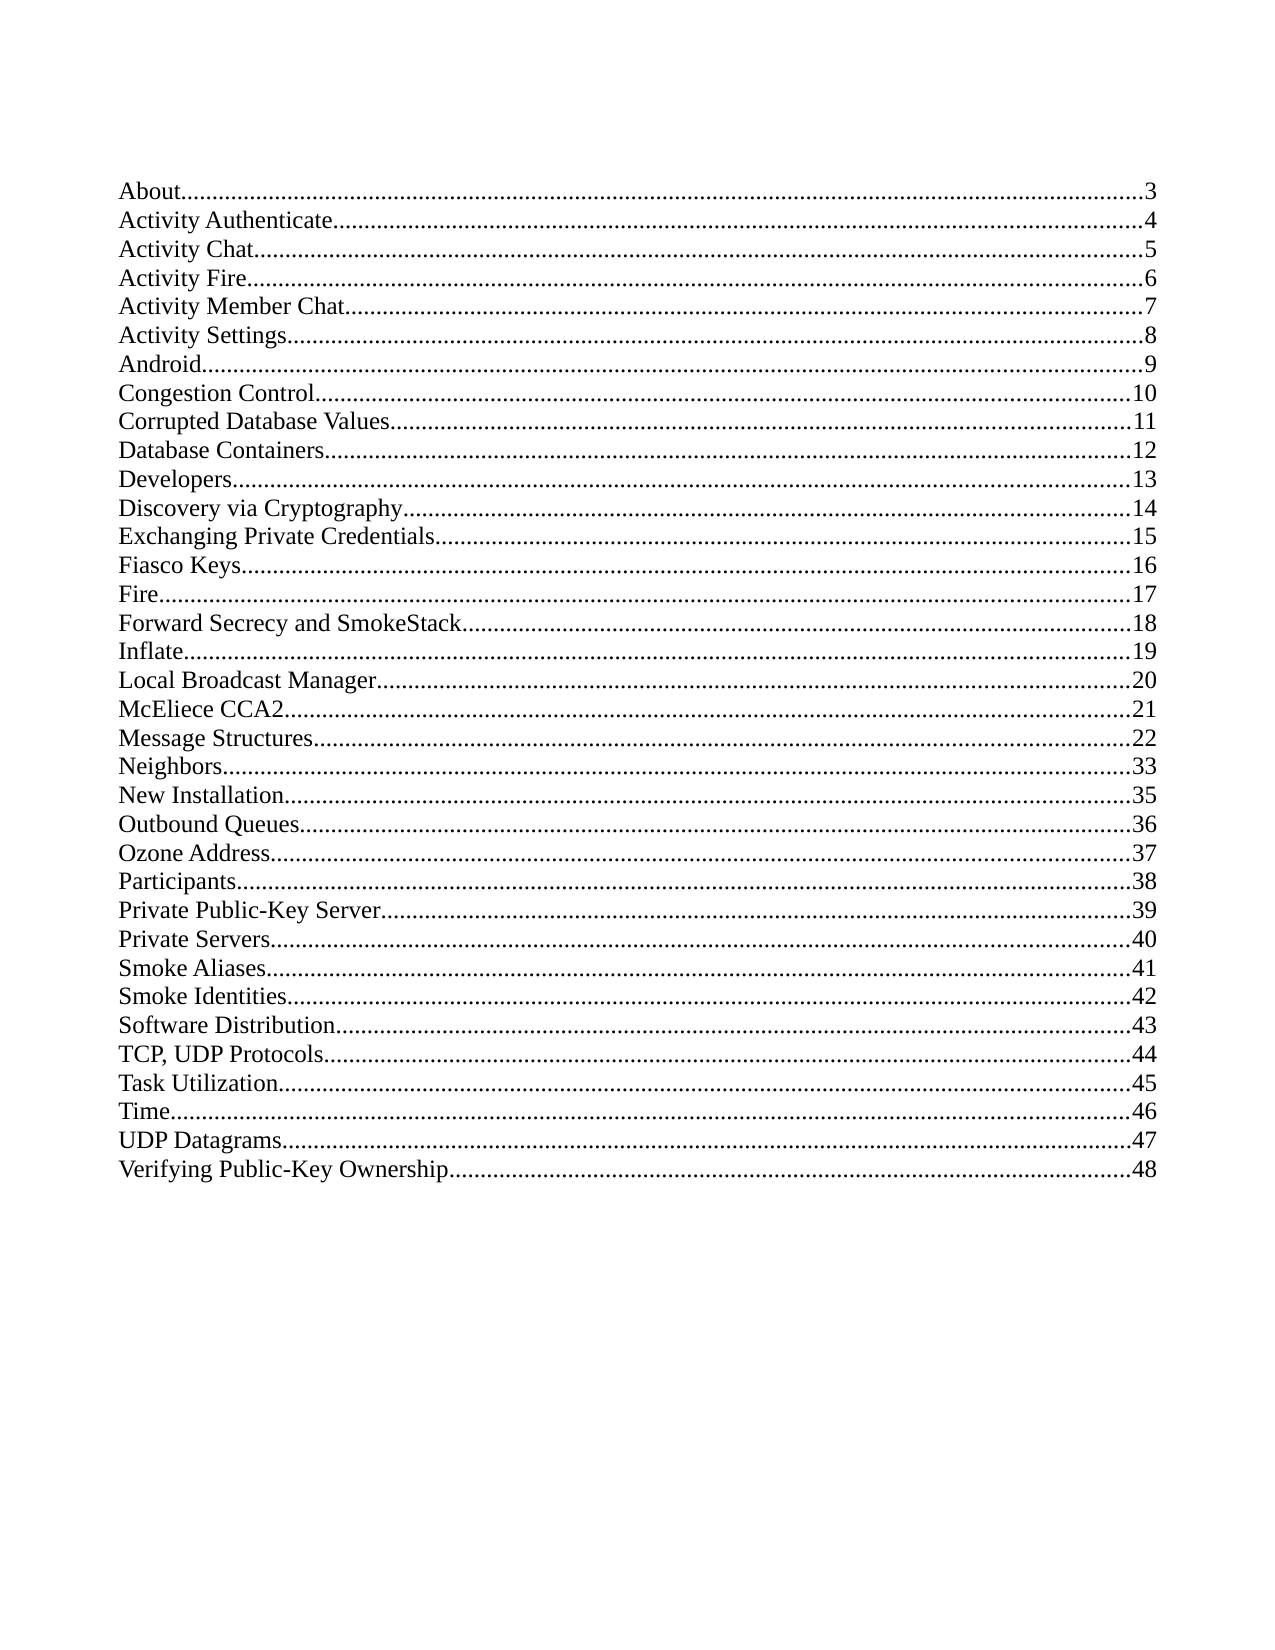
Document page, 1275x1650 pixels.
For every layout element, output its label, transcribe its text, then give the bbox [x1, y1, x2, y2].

text Smoke Aliases 41 [118, 953, 1157, 981]
text Outbound Queues 36 [118, 809, 1157, 838]
text UDP Datagrams 47 [118, 1125, 1157, 1154]
text Database Containers 12 [118, 435, 1157, 464]
text Activity Settings 8 [118, 320, 1157, 349]
text Smoke Identities 42 [118, 981, 1157, 1010]
text Inflate 19 [118, 636, 1157, 665]
text Private Public-Key Server 39 [118, 895, 1157, 924]
text Forward Secrecy and SmokeStack 18 [118, 608, 1157, 636]
text Time 46 [118, 1096, 1157, 1125]
text Activity Member Chat 7 [118, 291, 1157, 320]
text Fire 17 [118, 579, 1157, 608]
text Discovery via Cryptography 14 [118, 493, 1157, 521]
text Activity Chat 5 [118, 234, 1157, 263]
text Message Structures 22 [118, 723, 1157, 751]
text Private Servers 40 [118, 924, 1157, 953]
text Software Distribution 43 [118, 1010, 1157, 1039]
text Fiasco Keys 16 [118, 550, 1157, 579]
text Developers 13 [118, 464, 1157, 493]
text Exchanging Private Credentials 15 [118, 521, 1157, 550]
text Ozone Address 37 [118, 838, 1157, 866]
text Task Utilization 45 [118, 1068, 1157, 1096]
text About 3 [118, 176, 1157, 205]
text Verifying Public-Key Ownership 48 [118, 1154, 1157, 1183]
text Congestion Control 10 [118, 378, 1157, 406]
text TCP, UDP Protocols 44 [118, 1039, 1157, 1068]
text Participants 38 [118, 866, 1157, 895]
text Corrupted Database Values 11 [118, 406, 1157, 435]
text Android 9 [118, 349, 1157, 378]
text New Installation 35 [118, 780, 1157, 809]
text Neighbors 33 [118, 751, 1157, 780]
text McEliece CCA2 21 [118, 694, 1157, 723]
text Local Broadcast Manager 20 [118, 665, 1157, 694]
text Activity Fire 6 [118, 263, 1157, 291]
text Activity Authenticate 4 [118, 205, 1157, 234]
